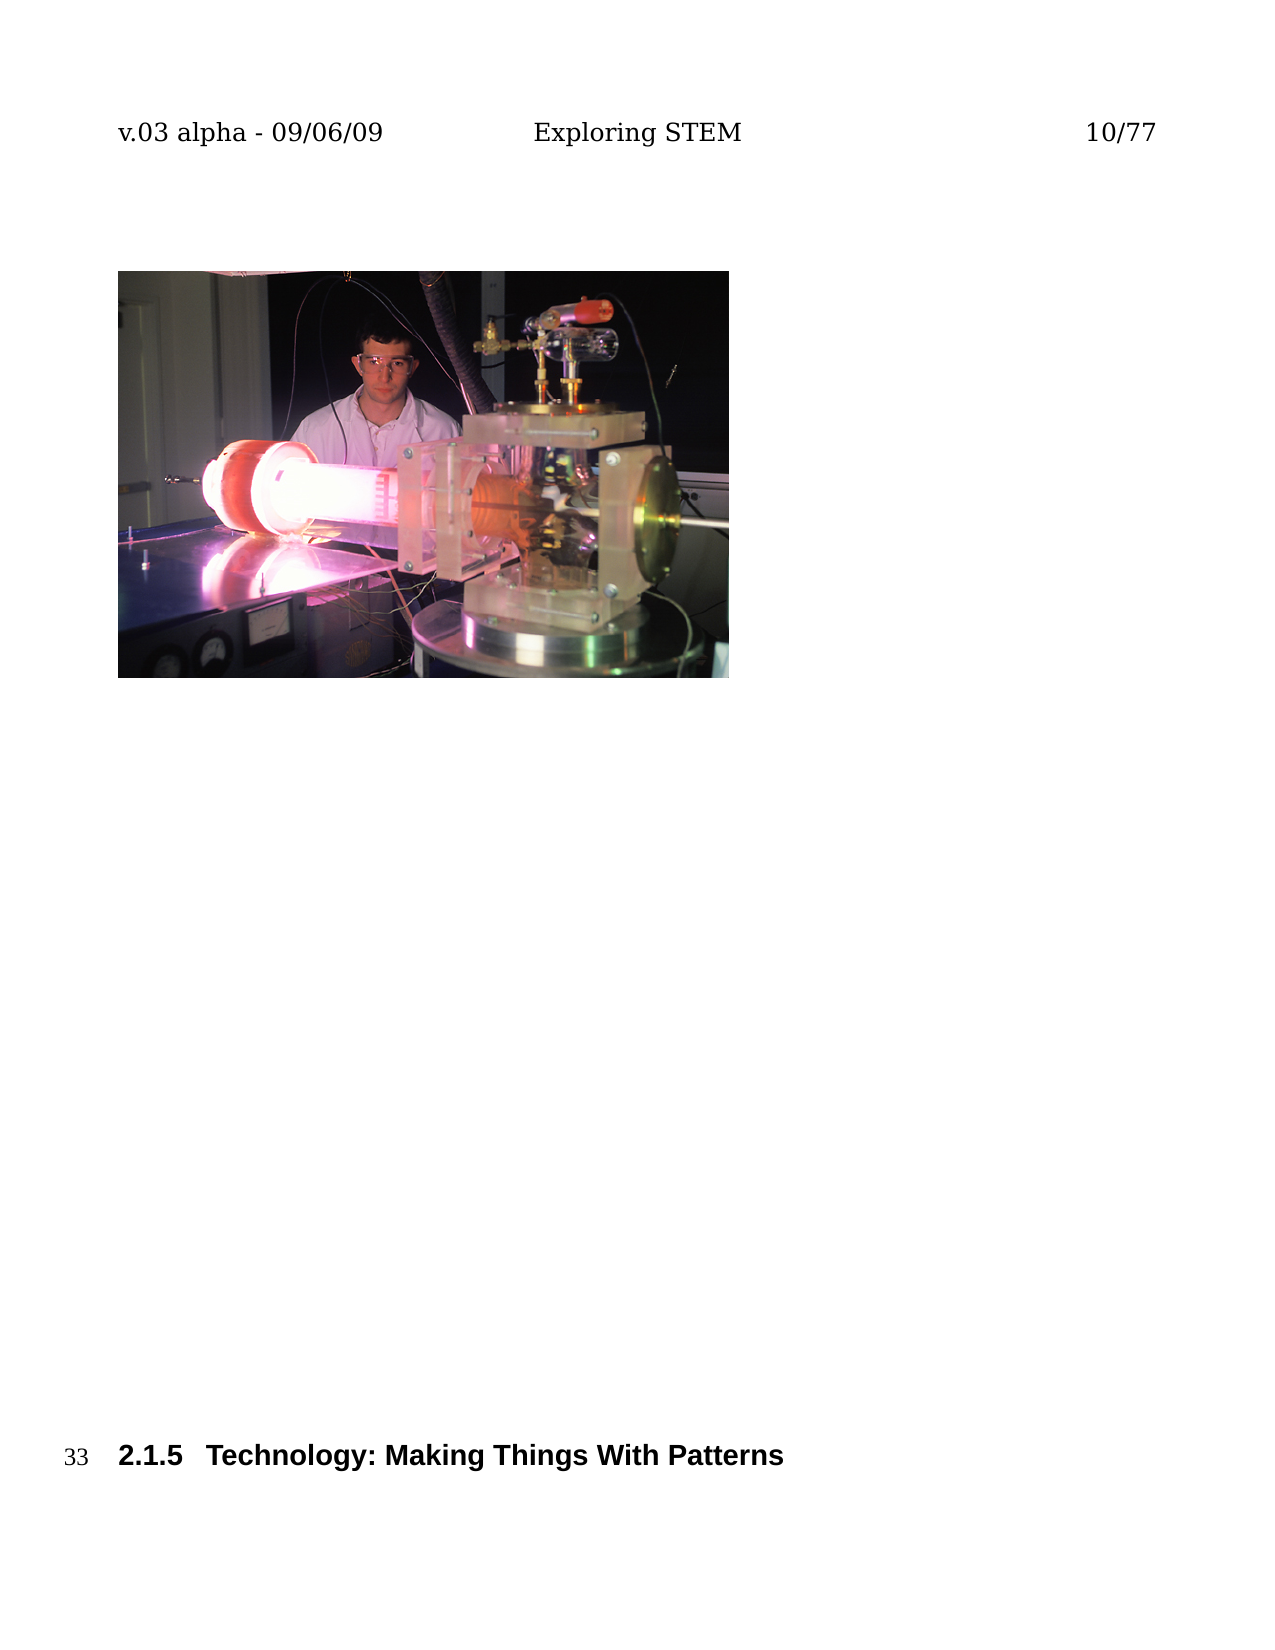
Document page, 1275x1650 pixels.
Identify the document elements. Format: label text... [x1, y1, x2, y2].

picture [118, 271, 729, 678]
subtitle Technology: Making Things With Patterns [118, 1437, 1157, 1471]
